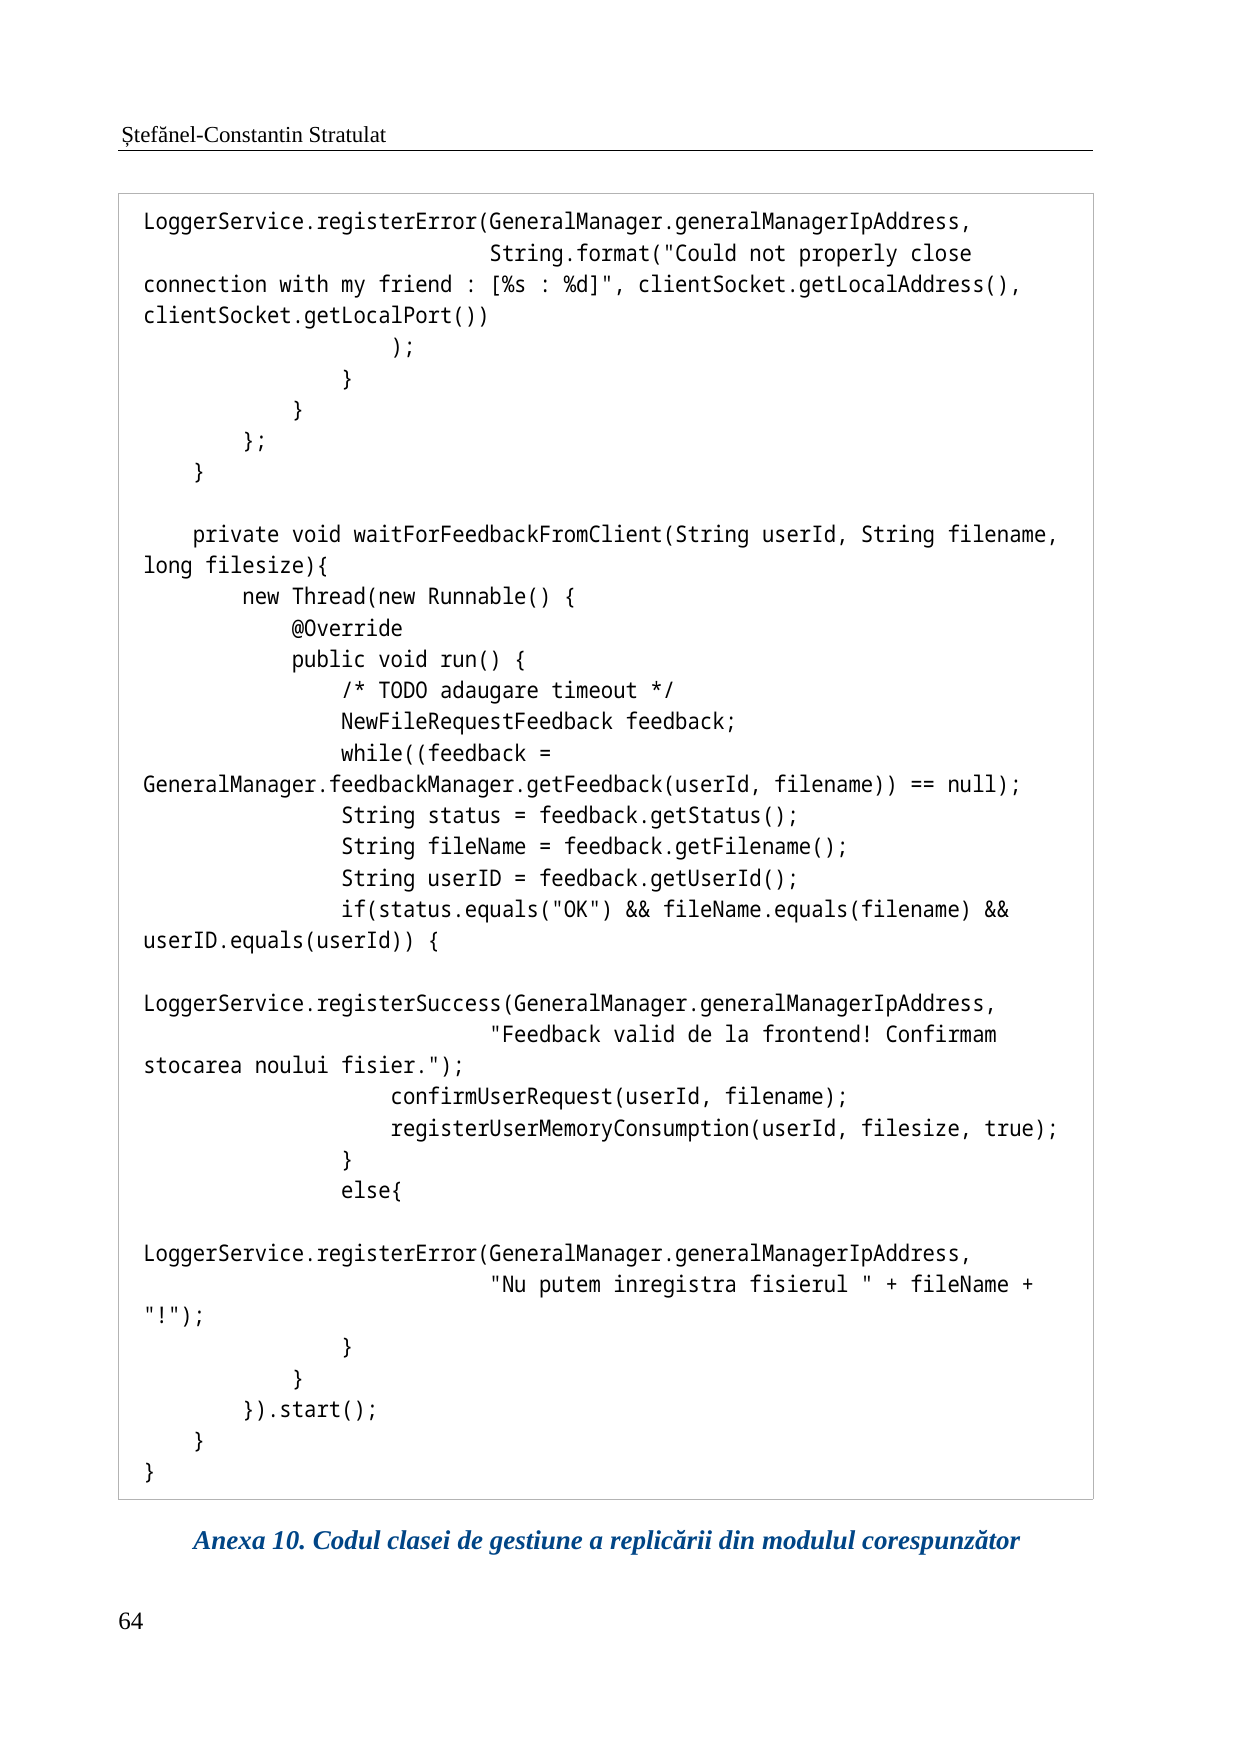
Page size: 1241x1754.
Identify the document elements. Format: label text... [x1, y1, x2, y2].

text private void waitForFeedbackFromClient(String userId, String filename, long filesize){ [119, 505, 1093, 568]
text LoggerService.registerSuccess(GeneralManager.generalManagerIpAddress, [119, 943, 1093, 1005]
text registerUserMemoryConsumption(userId, filesize, true); [119, 1099, 1093, 1130]
text LoggerService.registerError(GeneralManager.generalManagerIpAddress, [119, 194, 1093, 224]
text } [119, 380, 1093, 411]
text String status = feedback.getStatus(); [119, 786, 1093, 818]
text } [119, 1349, 1093, 1380]
text ); [119, 318, 1093, 349]
text } [119, 1318, 1093, 1349]
text String.format("Could not properly close connection with my friend : [%s : %d]", clientSocket.getLocalAddress(), clientSocket.getLocalPort()) [119, 224, 1093, 318]
subtitle Anexa 10. Codul clasei de gestiune a replicării din modulul corespunzător [193, 1524, 1093, 1555]
text "Feedback valid de la frontend! Confirmam stocarea noului fisier."); [119, 1005, 1093, 1068]
text public void run() { [119, 630, 1093, 661]
text /* TODO adaugare timeout */ [119, 661, 1093, 693]
text } [119, 1130, 1093, 1161]
text String fileName = feedback.getFilename(); [119, 818, 1093, 849]
text LoggerService.registerError(GeneralManager.generalManagerIpAddress, [119, 1193, 1093, 1255]
text } [119, 1443, 1093, 1499]
text }; [119, 411, 1093, 443]
text "Nu putem inregistra fisierul " + fileName + "!"); [119, 1255, 1093, 1318]
text new Thread(new Runnable() { [119, 568, 1093, 599]
text } [119, 1411, 1093, 1443]
text }).start(); [119, 1380, 1093, 1411]
text } [119, 349, 1093, 380]
text if(status.equals("OK") && fileName.equals(filename) && userID.equals(userId)) { [119, 880, 1093, 943]
text String userID = feedback.getUserId(); [119, 849, 1093, 880]
text confirmUserRequest(userId, filename); [119, 1068, 1093, 1099]
text while((feedback = GeneralManager.feedbackManager.getFeedback(userId, filename)) == null); [119, 724, 1093, 786]
text } [119, 443, 1093, 486]
text else{ [119, 1161, 1093, 1193]
text @Override [119, 599, 1093, 630]
text NewFileRequestFeedback feedback; [119, 693, 1093, 724]
